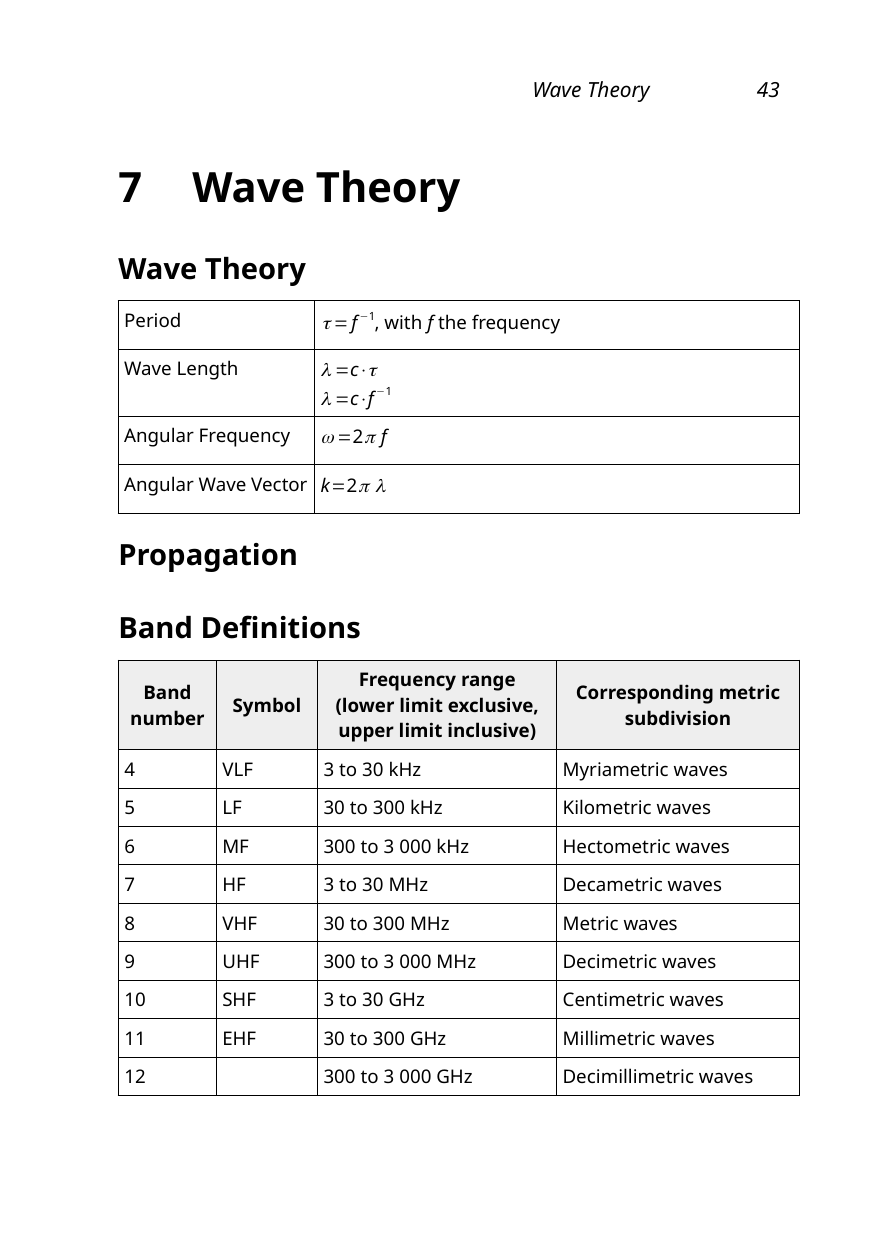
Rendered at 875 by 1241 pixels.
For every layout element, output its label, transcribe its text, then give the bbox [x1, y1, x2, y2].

table_cell 4 [119, 750, 216, 787]
table_cell Angular Frequency [119, 417, 314, 464]
table_cell 6 [119, 827, 216, 864]
table_cell Centimetric waves [557, 981, 799, 1018]
table_cell Kilometric waves [557, 789, 799, 826]
table_cell Angular Wave Vector [119, 465, 314, 512]
table_cell 300 to 3 000 GHz [318, 1058, 556, 1095]
subtitle Wave Theory [118, 158, 799, 215]
subtitle Propagation [118, 534, 799, 574]
table_cell Decametric waves [557, 865, 799, 903]
table_cell 8 [119, 904, 216, 941]
table_cell 12 [119, 1058, 216, 1095]
table_cell Metric waves [557, 904, 799, 941]
table_cell 30 to 300 MHz [318, 904, 556, 941]
table_cell 7 [119, 865, 216, 903]
table_header Frequency range (lower limit exclusive, upper limit inclusive) [318, 661, 556, 749]
subtitle Band Definitions [118, 607, 799, 647]
table_cell EHF [217, 1019, 317, 1057]
table_cell VHF [217, 904, 317, 941]
table_cell 300 to 3 000 MHz [318, 942, 556, 980]
table_cell 3 to 30 kHz [318, 750, 556, 787]
table_header Symbol [217, 661, 317, 749]
table_header Band number [119, 661, 216, 749]
table_cell HF [217, 865, 317, 903]
table_cell [217, 1058, 317, 1095]
table_cell [315, 417, 799, 464]
table_cell 10 [119, 981, 216, 1018]
table_cell UHF [217, 942, 317, 980]
table_cell 30 to 300 GHz [318, 1019, 556, 1057]
table_cell Decimetric waves [557, 942, 799, 980]
table_cell LF [217, 789, 317, 826]
table_header Period [119, 301, 314, 348]
table_cell 300 to 3 000 kHz [318, 827, 556, 864]
table_cell Hectometric waves [557, 827, 799, 864]
table_cell [315, 350, 799, 416]
table_cell VLF [217, 750, 317, 787]
table_header , with f the frequency [315, 301, 799, 348]
table_cell Millimetric waves [557, 1019, 799, 1057]
table_cell 11 [119, 1019, 216, 1057]
table_cell 3 to 30 GHz [318, 981, 556, 1018]
table_cell Myriametric waves [557, 750, 799, 787]
table_header Corresponding metric subdivision [557, 661, 799, 749]
table_cell Wave Length [119, 350, 314, 416]
table_cell 5 [119, 789, 216, 826]
table_cell 30 to 300 kHz [318, 789, 556, 826]
table_cell SHF [217, 981, 317, 1018]
subtitle Wave Theory [118, 248, 799, 288]
table_cell Decimillimetric waves [557, 1058, 799, 1095]
table_cell [315, 465, 799, 512]
table_cell 3 to 30 MHz [318, 865, 556, 903]
table_cell 9 [119, 942, 216, 980]
table_cell MF [217, 827, 317, 864]
